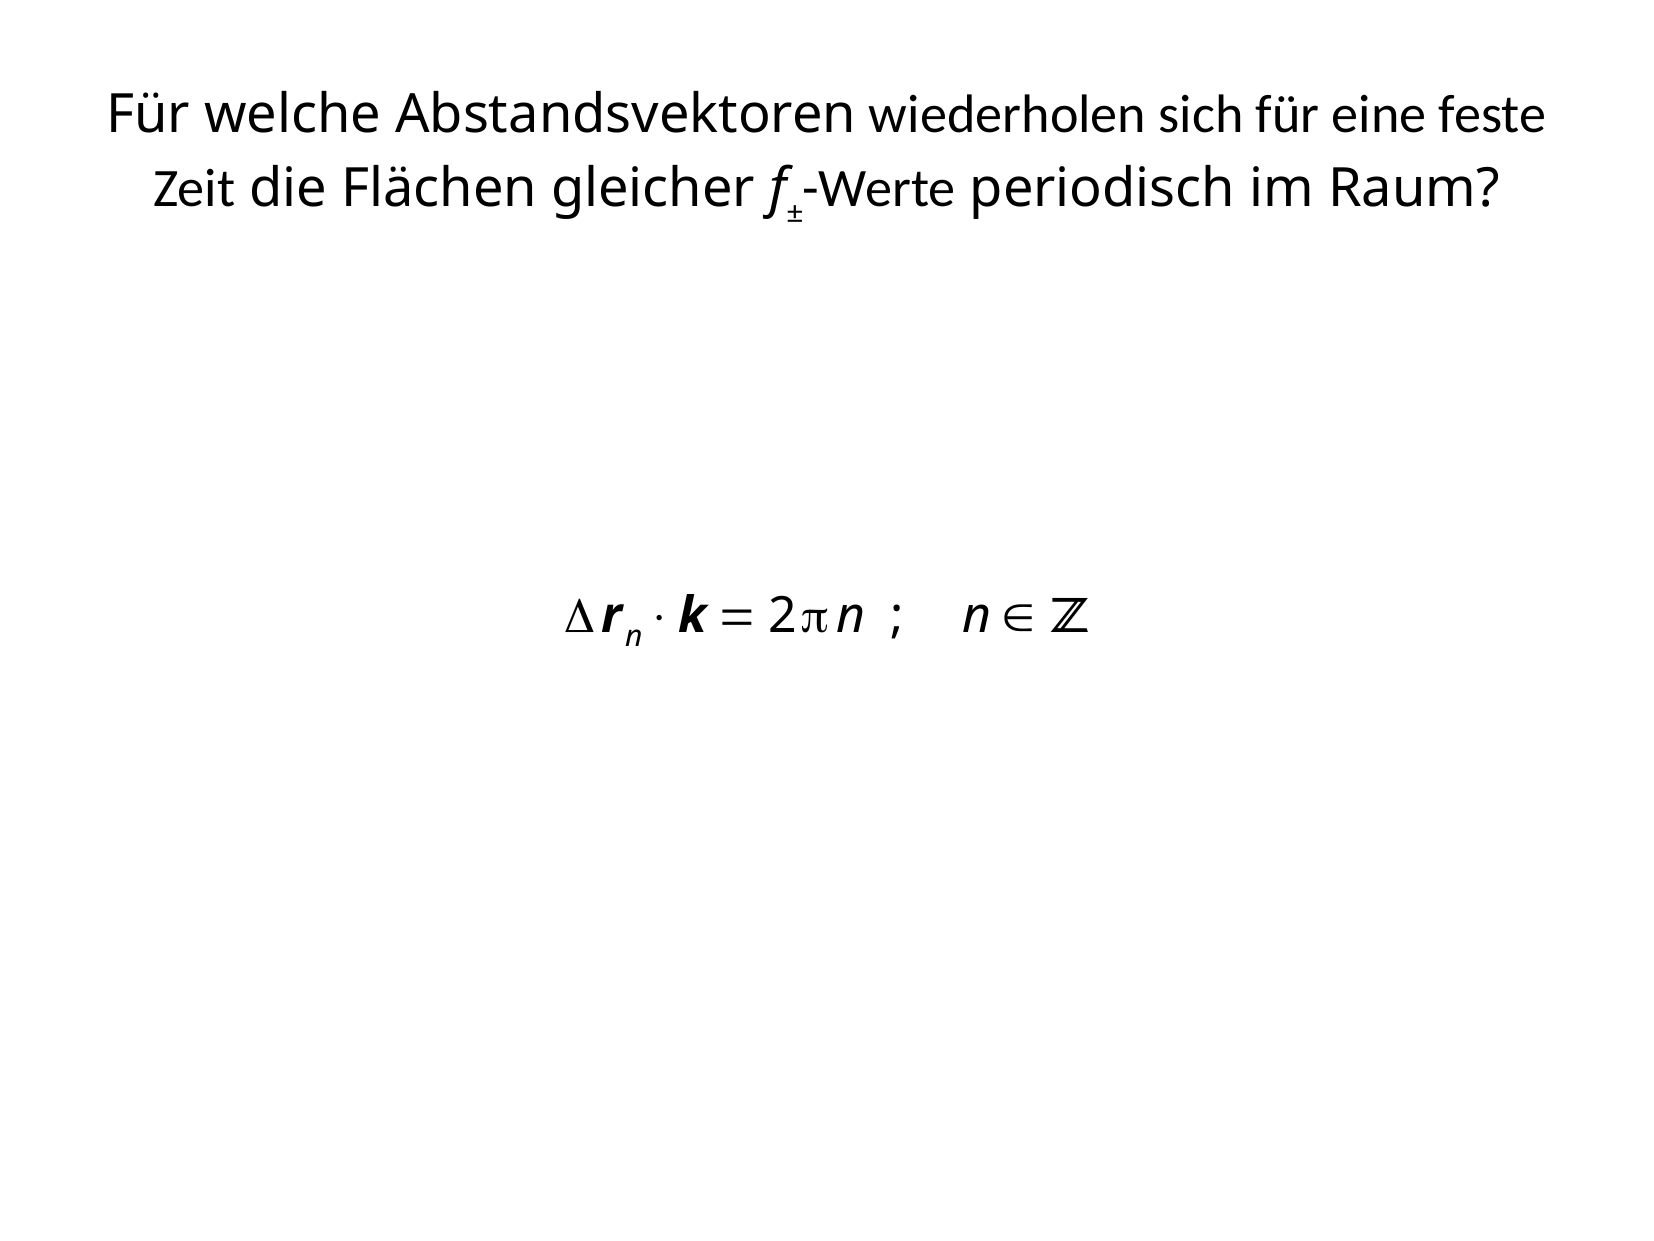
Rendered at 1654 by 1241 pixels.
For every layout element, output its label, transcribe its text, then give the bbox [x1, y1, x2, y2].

chart [556, 585, 1097, 655]
title Für welche Abstandsvektoren wiederholen sich für eine feste Zeit die Flächen gleicher f±-Werte periodisch im Raum? [82, 49, 1571, 257]
